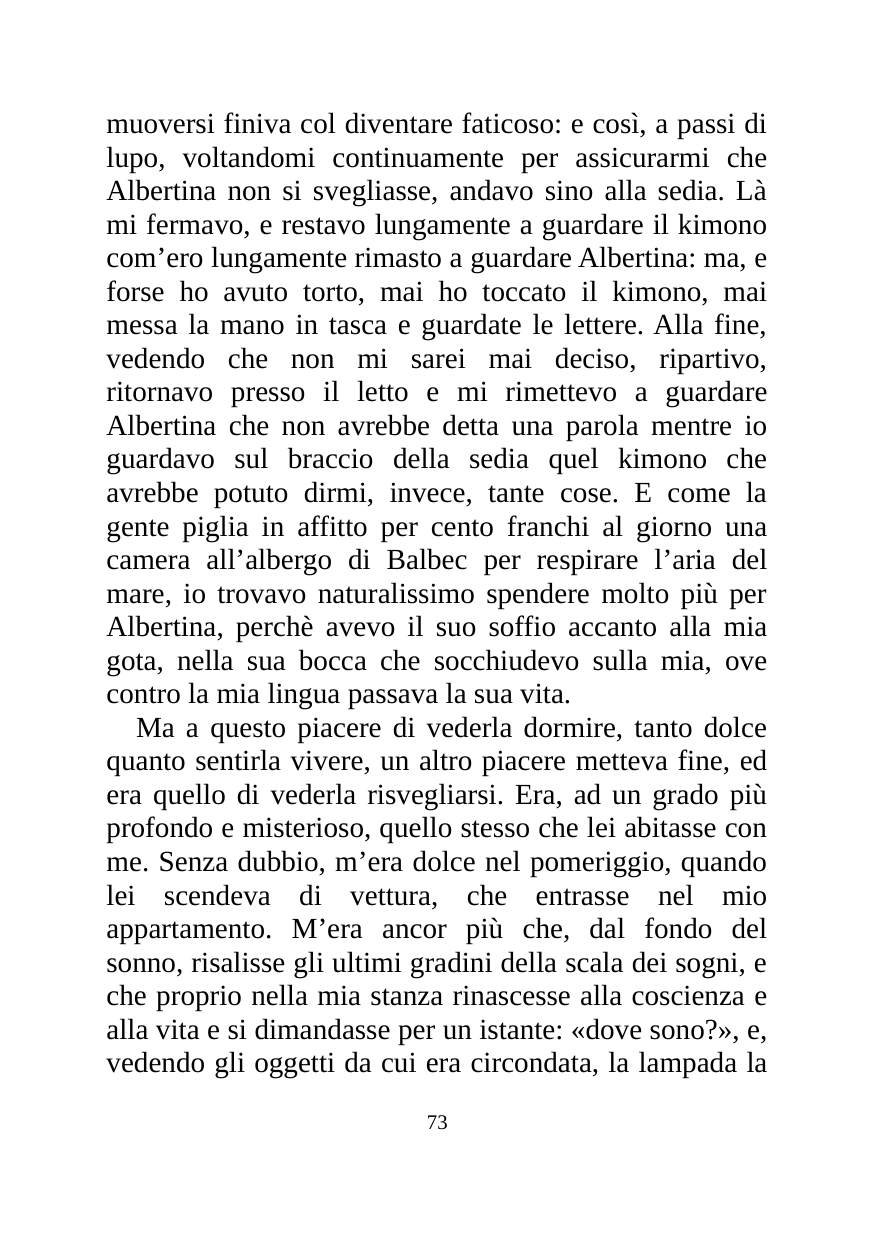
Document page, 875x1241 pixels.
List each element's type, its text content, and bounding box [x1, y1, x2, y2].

text muoversi finiva col diventare faticoso: e così, a passi di lupo, voltandomi continuamente per assicurarmi che Albertina non si svegliasse, andavo sino alla sedia. Là mi fermavo, e restavo lungamente a guardare il kimono com’ero lungamente rimasto a guardare Albertina: ma, e forse ho avuto torto, mai ho toccato il kimono, mai messa la mano in tasca e guardate le lettere. Alla fine, vedendo che non mi sarei mai deciso, ripartivo, ritornavo presso il letto e mi rimettevo a guardare Albertina che non avrebbe detta una parola mentre io guardavo sul braccio della sedia quel kimono che avrebbe potuto dirmi, invece, tante cose. E come la gente piglia in affitto per cento franchi al giorno una camera all’albergo di Balbec per respirare l’aria del mare, io trovavo naturalissimo spendere molto più per Albertina, perchè avevo il suo soffio accanto alla mia gota, nella sua bocca che socchiudevo sulla mia, ove contro la mia lingua passava la sua vita. [106, 106, 768, 710]
text Ma a questo piacere di vederla dormire, tanto dolce quanto sentirla vivere, un altro piacere metteva fine, ed era quello di vederla risvegliarsi. Era, ad un grado più profondo e misterioso, quello stesso che lei abitasse con me. Senza dubbio, m’era dolce nel pomeriggio, quando lei scendeva di vettura, che entrasse nel mio appartamento. M’era ancor più che, dal fondo del sonno, risalisse gli ultimi gradini della scala dei sogni, e che proprio nella mia stanza rinascesse alla coscienza e alla vita e si dimandasse per un istante: «dove sono?», e, vedendo gli oggetti da cui era circondata, la lampada la [106, 710, 768, 1079]
